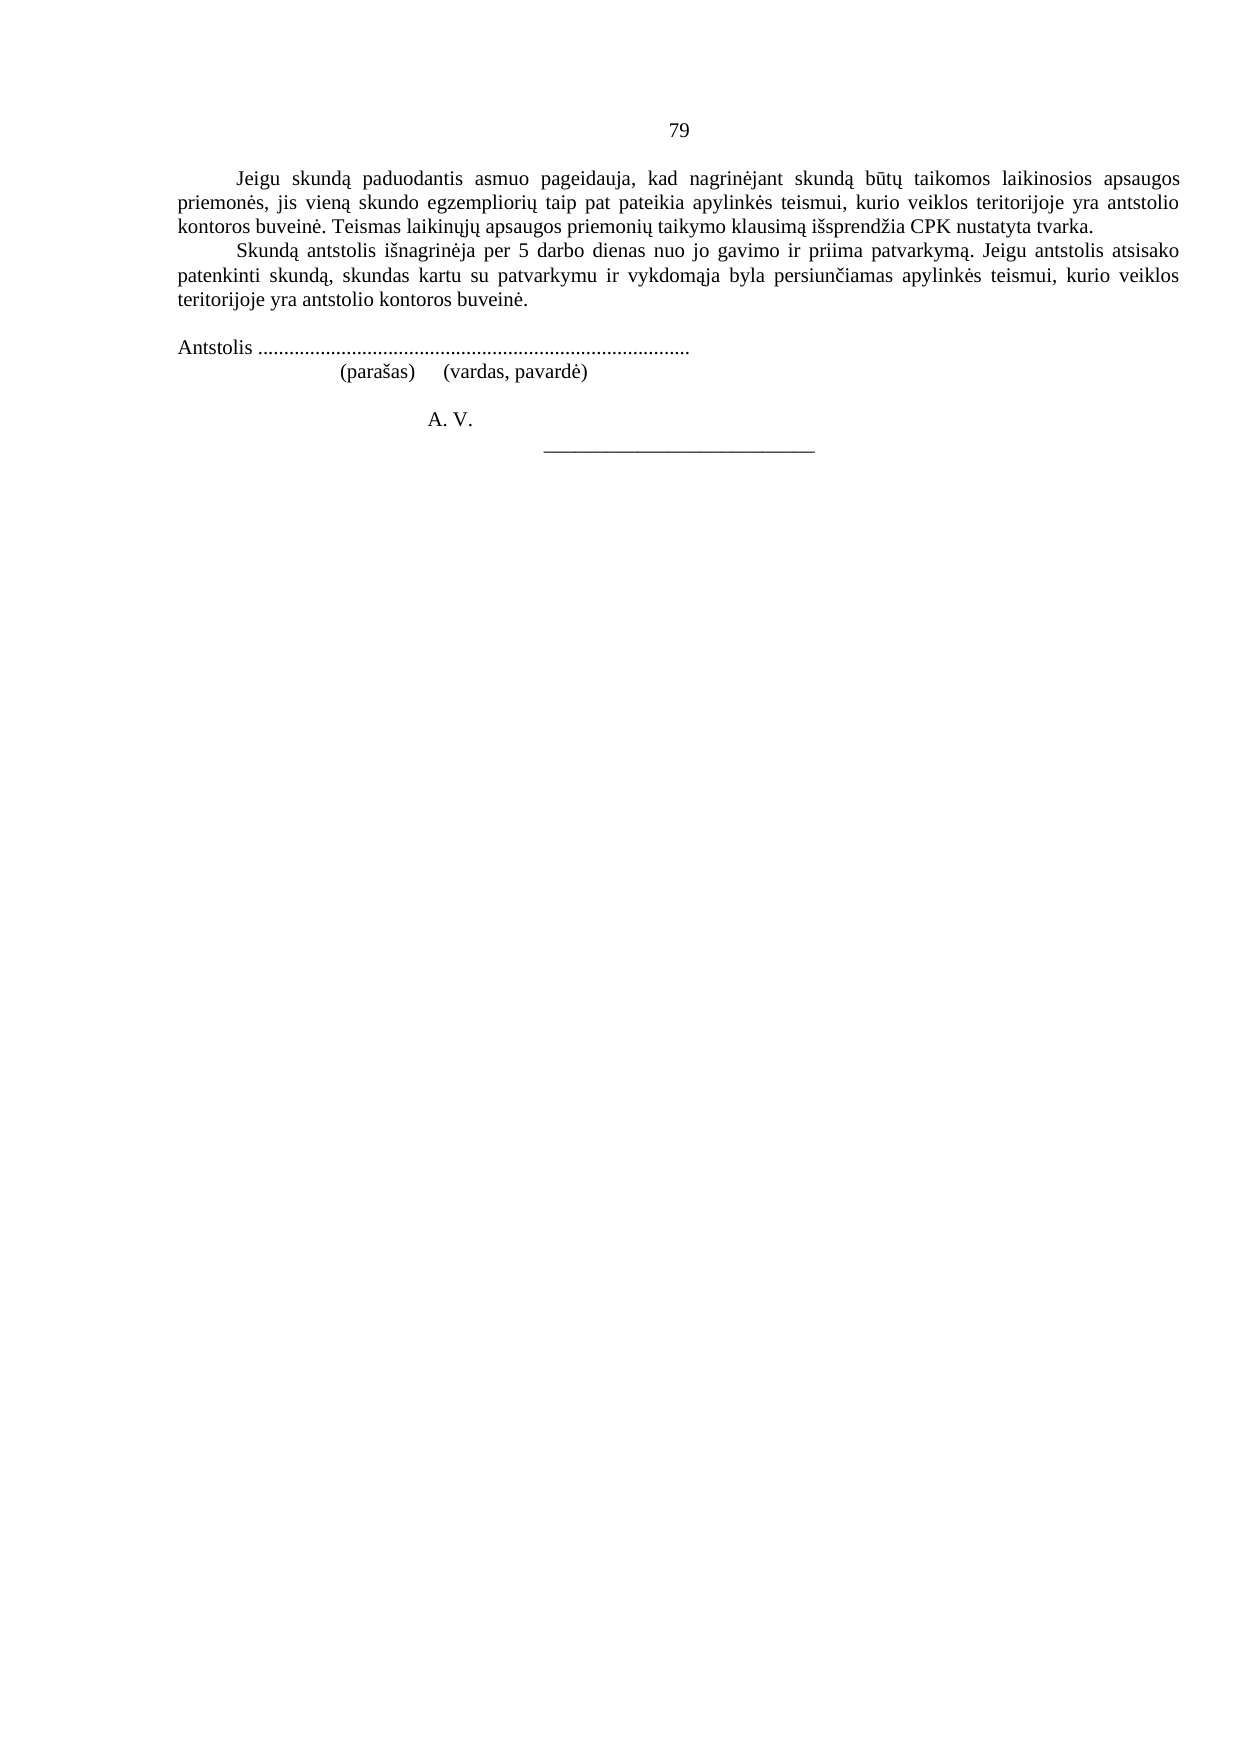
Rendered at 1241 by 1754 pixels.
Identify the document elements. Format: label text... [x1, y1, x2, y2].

text Antstolis ................................................................................... [177, 335, 1181, 359]
text __________________________ [177, 431, 1181, 455]
text Jeigu skundą paduodantis asmuo pageidauja, kad nagrinėjant skundą būtų taikomos laikinosios apsaugos priemonės, jis vieną skundo egzempliorių taip pat pateikia apylinkės teismui, kurio veiklos teritorijoje yra antstolio kontoros buveinė. Teismas laikinųjų apsaugos priemonių taikymo klausimą išsprendžia CPK nustatyta tvarka. [177, 166, 1181, 238]
text A. V. [427, 407, 1181, 431]
text (parašas) (vardas, pavardė) [340, 359, 1181, 383]
text Skundą antstolis išnagrinėja per 5 darbo dienas nuo jo gavimo ir priima patvarkymą. Jeigu antstolis atsisako patenkinti skundą, skundas kartu su patvarkymu ir vykdomąja byla persiunčiamas apylinkės teismui, kurio veiklos teritorijoje yra antstolio kontoros buveinė. [177, 238, 1181, 311]
